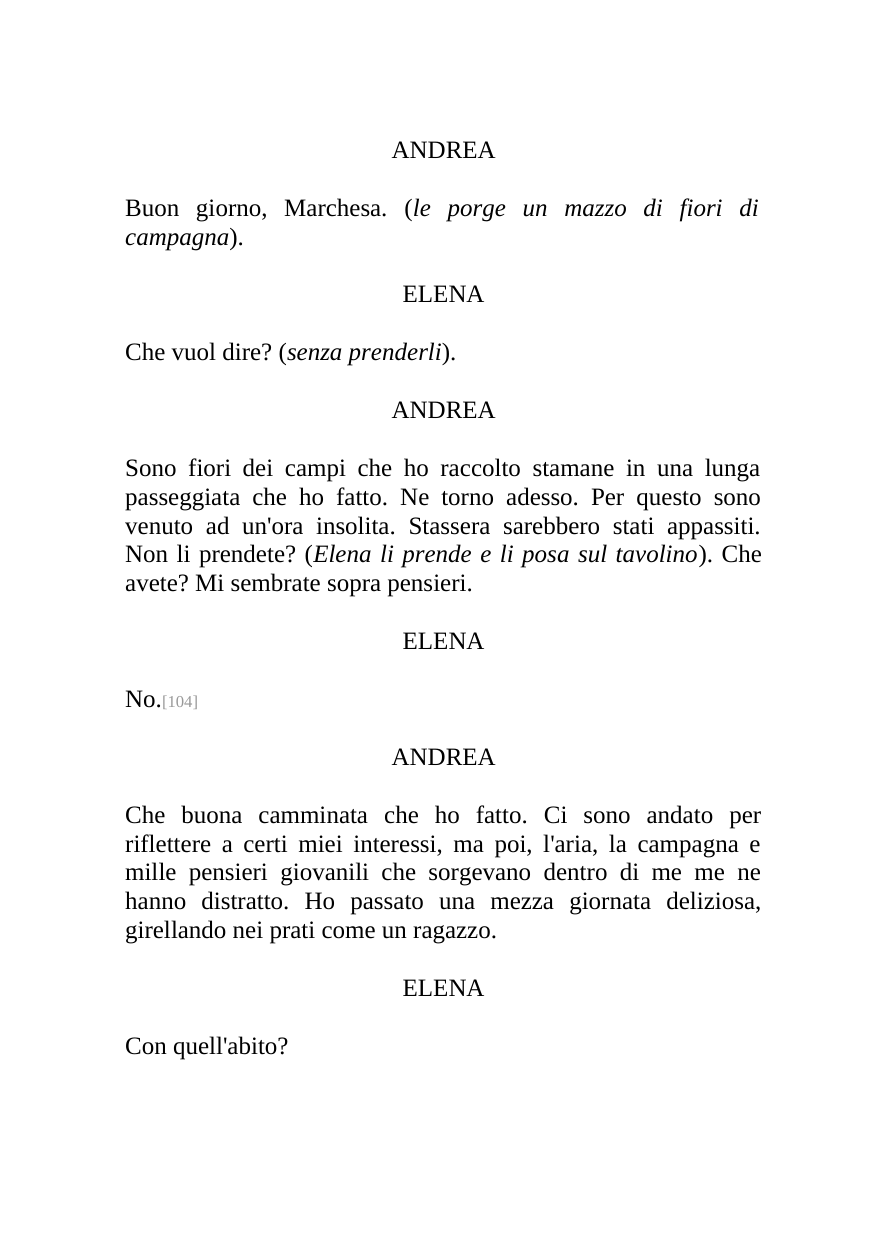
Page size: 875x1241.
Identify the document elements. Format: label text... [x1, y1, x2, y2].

text No.[104] [125, 684, 762, 713]
text Che buona camminata che ho fatto. Ci sono andato per riflettere a certi miei interessi, ma poi, l'aria, la campagna e mille pensieri giovanili che sorgevano dentro di me me ne hanno distratto. Ho passato una mezza giornata deliziosa, girellando nei prati come un ragazzo. [125, 800, 762, 944]
text ANDREA [125, 135, 762, 164]
text ANDREA [125, 395, 762, 424]
text Che vuol dire? (senza prenderli). [125, 337, 762, 366]
text Con quell'abito? [125, 1031, 762, 1059]
text ELENA [125, 973, 762, 1002]
text Buon giorno, Marchesa. (le porge un mazzo di fiori di campagna). [125, 193, 762, 250]
text ELENA [125, 279, 762, 308]
text ANDREA [125, 742, 762, 771]
text ELENA [125, 626, 762, 655]
text Sono fiori dei campi che ho raccolto stamane in una lunga passeggiata che ho fatto. Ne torno adesso. Per questo sono venuto ad un'ora insolita. Stassera sarebbero stati appassiti. Non li prendete? (Elena li prende e li posa sul tavolino). Che avete? Mi sembrate sopra pensieri. [125, 453, 762, 597]
